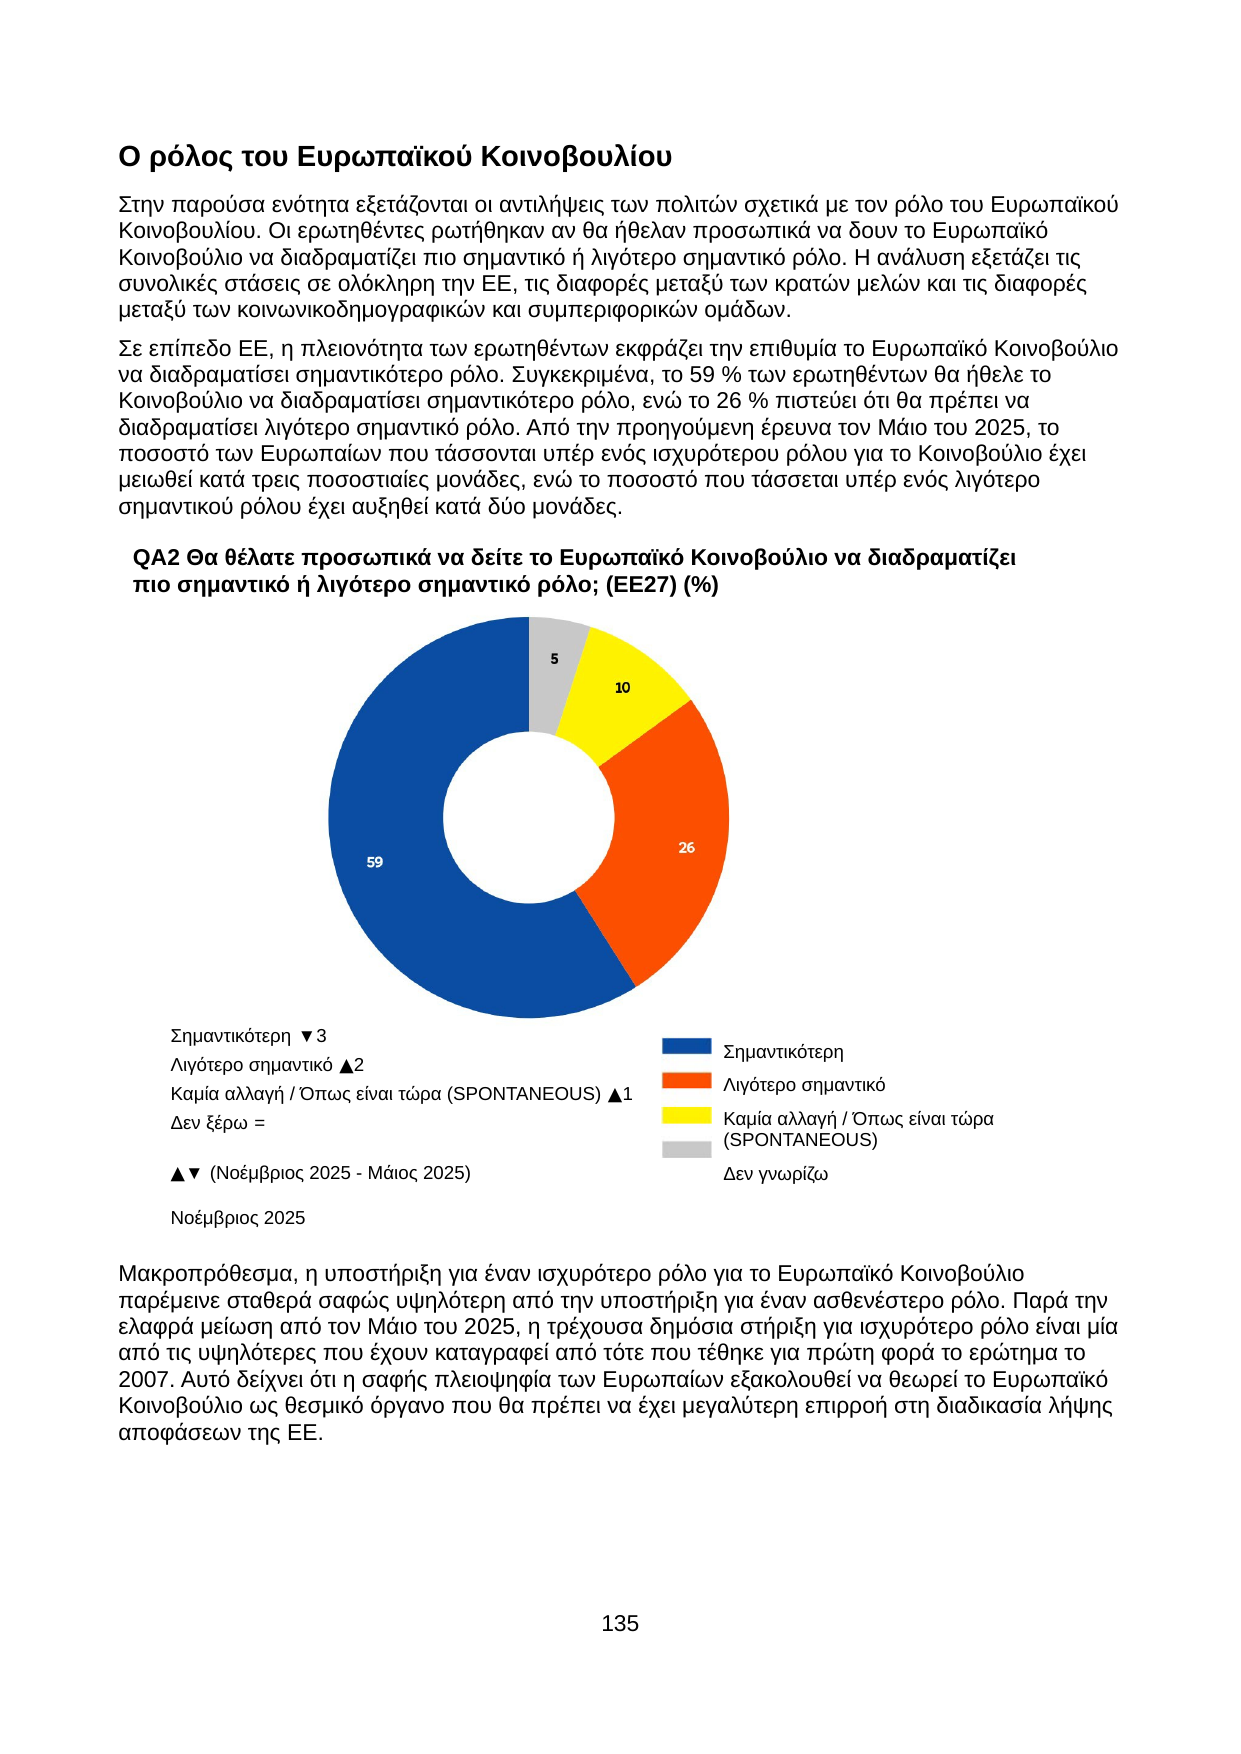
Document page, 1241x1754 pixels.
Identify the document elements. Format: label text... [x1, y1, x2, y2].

picture [310, 605, 744, 1158]
text Στην παρούσα ενότητα εξετάζονται οι αντιλήψεις των πολιτών σχετικά με τον ρόλο του Ευρωπαϊκού Κοινοβουλίου. Οι ερωτηθέντες ρωτήθηκαν αν θα ήθελαν προσωπικά να δουν το Ευρωπαϊκό Κοινοβούλιο να διαδραματίζει πιο σημαντικό ή λιγότερο σημαντικό ρόλο. Η ανάλυση εξετάζει τις συνολικές στάσεις σε ολόκληρη την ΕΕ, τις διαφορές μεταξύ των κρατών μελών και τις διαφορές μεταξύ των κοινωνικοδημογραφικών και συμπεριφορικών ομάδων. [118, 191, 1122, 323]
text Μακροπρόθεσμα, η υποστήριξη για έναν ισχυρότερο ρόλο για το Ευρωπαϊκό Κοινοβούλιο παρέμεινε σταθερά σαφώς υψηλότερη από την υποστήριξη για έναν ασθενέστερο ρόλο. Παρά την ελαφρά μείωση από τον Μάιο του 2025, η τρέχουσα δημόσια στήριξη για ισχυρότερο ρόλο είναι μία από τις υψηλότερες που έχουν καταγραφεί από τότε που τέθηκε για πρώτη φορά το ερώτημα το 2007. Αυτό δείχνει ότι η σαφής πλειοψηφία των Ευρωπαίων εξακολουθεί να θεωρεί το Ευρωπαϊκό Κοινοβούλιο ως θεσμικό όργανο που θα πρέπει να έχει μεγαλύτερη επιρροή στη διαδικασία λήψης αποφάσεων της ΕΕ. [118, 531, 1122, 1445]
text Σε επίπεδο ΕΕ, η πλειονότητα των ερωτηθέντων εκφράζει την επιθυμία το Ευρωπαϊκό Κοινοβούλιο να διαδραματίσει σημαντικότερο ρόλο. Συγκεκριμένα, το 59 % των ερωτηθέντων θα ήθελε το Κοινοβούλιο να διαδραματίσει σημαντικότερο ρόλο, ενώ το 26 % πιστεύει ότι θα πρέπει να διαδραματίσει λιγότερο σημαντικό ρόλο. Από την προηγούμενη έρευνα τον Μάιο του 2025, το ποσοστό των Ευρωπαίων που τάσσονται υπέρ ενός ισχυρότερου ρόλου για το Κοινοβούλιο έχει μειωθεί κατά τρεις ποσοστιαίες μονάδες, ενώ το ποσοστό που τάσσεται υπέρ ενός λιγότερο σημαντικού ρόλου έχει αυξηθεί κατά δύο μονάδες. [118, 334, 1122, 519]
subtitle Ο ρόλος του Ευρωπαϊκού Κοινοβουλίου [118, 139, 1122, 172]
